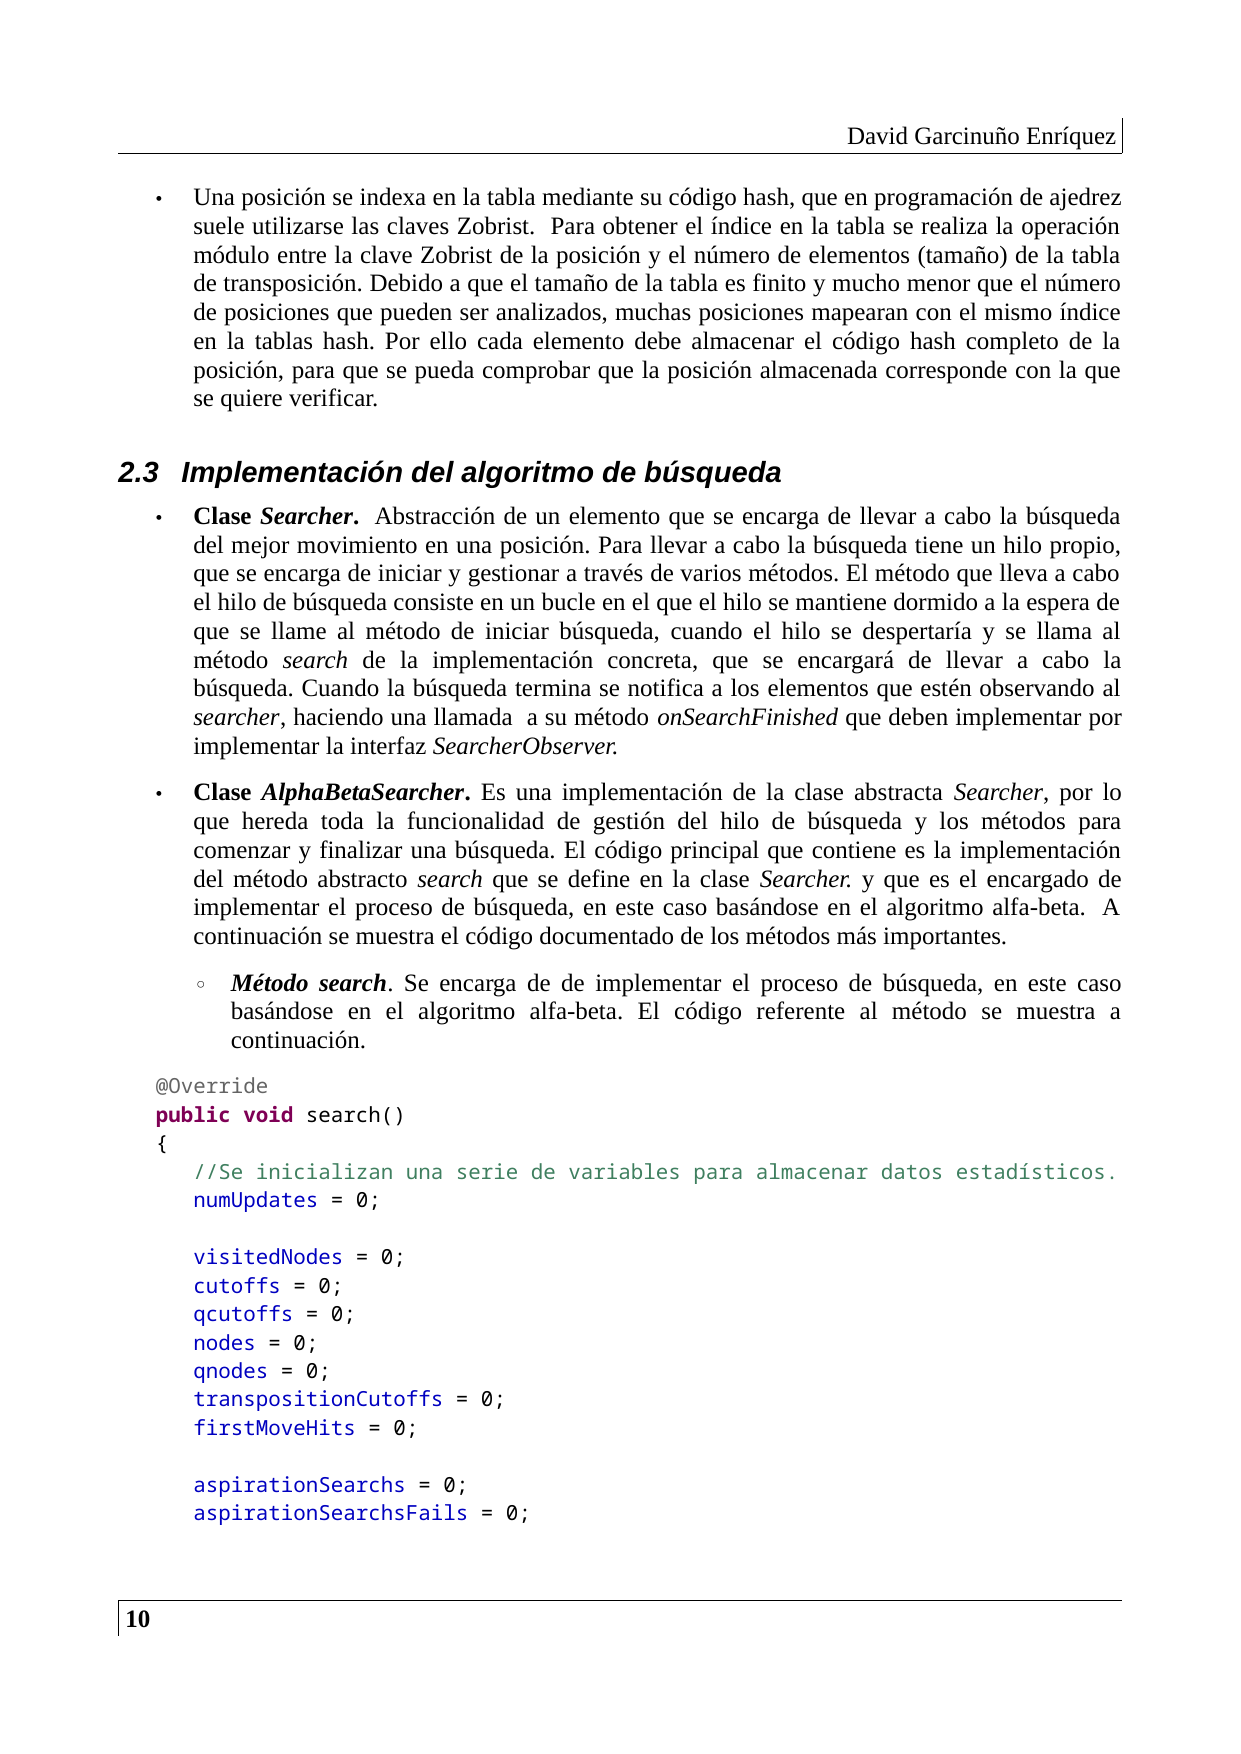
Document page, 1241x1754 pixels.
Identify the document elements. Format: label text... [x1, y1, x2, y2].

text firstMoveHits = 0; [118, 1413, 1122, 1441]
text visitedNodes = 0; [118, 1242, 1122, 1271]
list Método search. Se encarga de de implementar el proceso de búsqueda, en este caso basándose en el algoritmo alfa-beta. El código referente al método se muestra a continuación. [193, 968, 1122, 1054]
text numUpdates = 0; [118, 1185, 1122, 1214]
text transpositionCutoffs = 0; [118, 1384, 1122, 1413]
text nodes = 0; [118, 1328, 1122, 1356]
text //Se inicializan una serie de variables para almacenar datos estadísticos. [118, 1157, 1122, 1185]
list Una posición se indexa en la tabla mediante su código hash, que en programación de ajedrez suele utilizarse las claves Zobrist. Para obtener el índice en la tabla se realiza la operación módulo entre la clave Zobrist de la posición y el número de elementos (tamaño) de la tabla de transposición. Debido a que el tamaño de la tabla es finito y mucho menor que el número de posiciones que pueden ser analizados, muchas posiciones mapearan con el mismo índice en la tablas hash. Por ello cada elemento debe almacenar el código hash completo de la posición, para que se pueda comprobar que la posición almacenada corresponde con la que se quiere verificar. [156, 182, 1122, 412]
text aspirationSearchsFails = 0; [118, 1498, 1122, 1527]
list Clase Searcher. Abstracción de un elemento que se encarga de llevar a cabo la búsqueda del mejor movimiento en una posición. Para llevar a cabo la búsqueda tiene un hilo propio, que se encarga de iniciar y gestionar a través de varios métodos. El método que lleva a cabo el hilo de búsqueda consiste en un bucle en el que el hilo se mantiene dormido a la espera de que se llame al método de iniciar búsqueda, cuando el hilo se despertaría y se llama al método search de la implementación concreta, que se encargará de llevar a cabo la búsqueda. Cuando la búsqueda termina se notifica a los elementos que estén observando al searcher, haciendo una llamada a su método onSearchFinished que deben implementar por implementar la interfaz SearcherObserver. [156, 501, 1122, 760]
text aspirationSearchs = 0; [118, 1470, 1122, 1498]
text public void search() [118, 1100, 1122, 1128]
text { [118, 1128, 1122, 1157]
text cutoffs = 0; [118, 1271, 1122, 1299]
text qnodes = 0; [118, 1356, 1122, 1384]
list Clase AlphaBetaSearcher. Es una implementación de la clase abstracta Searcher, por lo que hereda toda la funcionalidad de gestión del hilo de búsqueda y los métodos para comenzar y finalizar una búsqueda. El código principal que contiene es la implementación del método abstracto search que se define en la clase Searcher. y que es el encargado de implementar el proceso de búsqueda, en este caso basándose en el algoritmo alfa-beta. A continuación se muestra el código documentado de los métodos más importantes. [156, 777, 1122, 950]
subtitle Implementación del algoritmo de búsqueda [118, 455, 1122, 488]
text @Override [118, 1072, 1122, 1100]
text qcutoffs = 0; [118, 1299, 1122, 1328]
